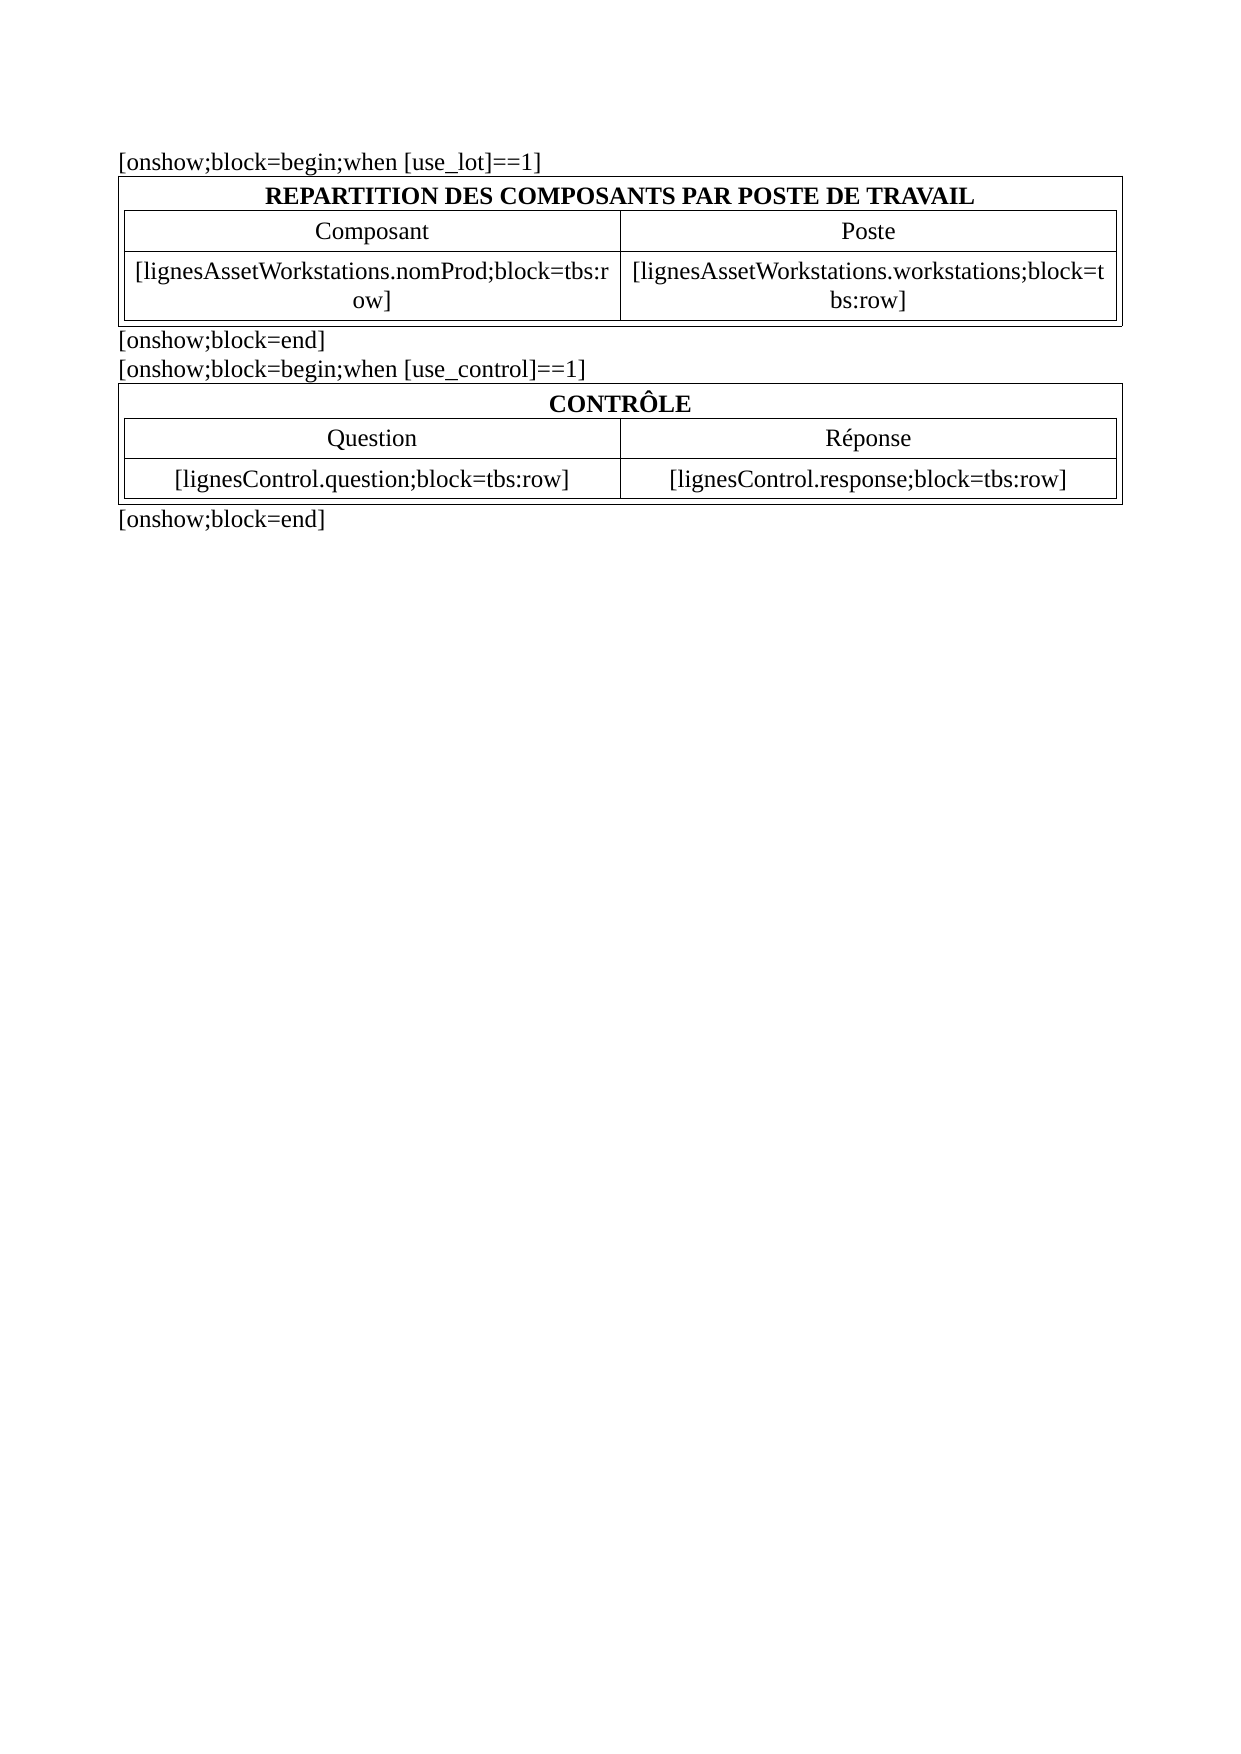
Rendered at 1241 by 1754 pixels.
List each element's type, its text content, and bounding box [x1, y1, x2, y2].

text [onshow;block=begin;when [use_lot]==1] [118, 147, 1122, 176]
table_header Poste [621, 211, 1116, 251]
table_header REPARTITION DES COMPOSANTS PAR POSTE DE TRAVAIL [119, 177, 1122, 326]
table_cell [lignesAssetWorkstations.nomProd;block=tbs:row] [125, 252, 620, 319]
text [onshow;block=end] [118, 505, 1122, 533]
table_header Composant [125, 211, 620, 251]
table_header CONTRÔLE [119, 384, 1122, 504]
table_cell [lignesControl.question;block=tbs:row] [125, 459, 620, 498]
table_cell [lignesControl.response;block=tbs:row] [621, 459, 1116, 498]
table_header Réponse [621, 419, 1116, 458]
table_cell [lignesAssetWorkstations.workstations;block=tbs:row] [621, 252, 1116, 319]
table_header Question [125, 419, 620, 458]
text [onshow;block=end] [118, 327, 1122, 354]
text [onshow;block=begin;when [use_control]==1] [118, 354, 1122, 383]
